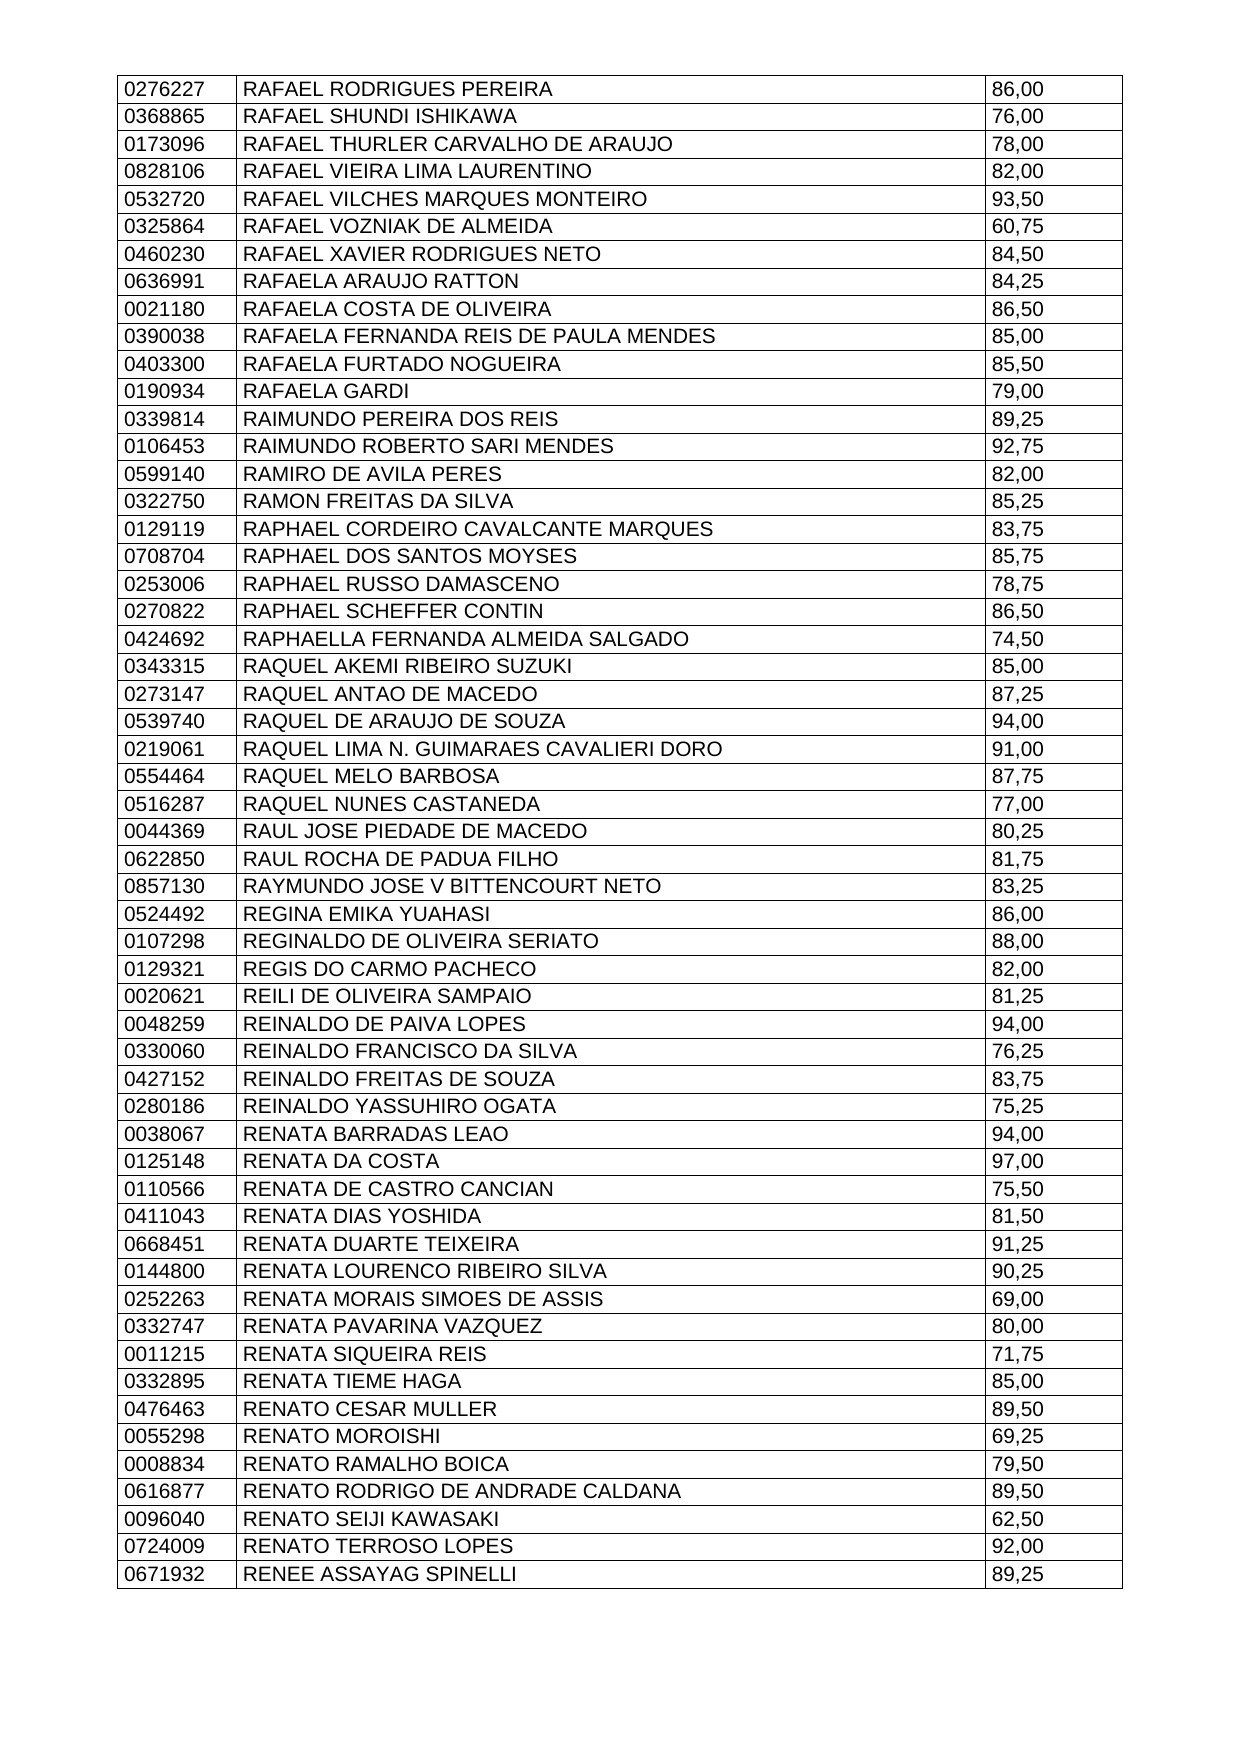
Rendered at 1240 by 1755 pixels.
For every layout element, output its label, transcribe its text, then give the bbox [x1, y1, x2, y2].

table_cell REINALDO FRANCISCO DA SILVA [237, 1039, 985, 1065]
table_cell RAUL ROCHA DE PADUA FILHO [237, 846, 985, 872]
table_cell 78,75 [986, 571, 1122, 597]
table_cell 0668451 [118, 1231, 236, 1257]
table_cell RAQUEL DE ARAUJO DE SOUZA [237, 709, 985, 735]
table_cell 0038067 [118, 1121, 236, 1147]
table_cell 93,50 [986, 186, 1122, 212]
table_cell RAFAELA COSTA DE OLIVEIRA [237, 296, 985, 322]
table_cell RAYMUNDO JOSE V BITTENCOURT NETO [237, 874, 985, 900]
table_cell 0424692 [118, 626, 236, 652]
table_cell RAPHAEL CORDEIRO CAVALCANTE MARQUES [237, 516, 985, 542]
table_cell 97,00 [986, 1149, 1122, 1175]
table_cell 81,75 [986, 846, 1122, 872]
table_cell 85,50 [986, 351, 1122, 377]
table_cell 0144800 [118, 1259, 236, 1285]
table_cell 80,00 [986, 1314, 1122, 1340]
table_cell 74,50 [986, 626, 1122, 652]
table_cell RAQUEL MELO BARBOSA [237, 764, 985, 790]
table_cell 76,00 [986, 104, 1122, 130]
table_cell 82,00 [986, 461, 1122, 487]
table_cell RENATA DIAS YOSHIDA [237, 1204, 985, 1230]
table_cell RENATA SIQUEIRA REIS [237, 1341, 985, 1367]
table_cell RAIMUNDO ROBERTO SARI MENDES [237, 434, 985, 460]
table_cell 0280186 [118, 1094, 236, 1120]
table_cell RAFAEL VOZNIAK DE ALMEIDA [237, 214, 985, 240]
table_cell RAPHAEL SCHEFFER CONTIN [237, 599, 985, 625]
table_cell 94,00 [986, 1121, 1122, 1147]
table_cell RAFAEL THURLER CARVALHO DE ARAUJO [237, 131, 985, 157]
table_cell 75,25 [986, 1094, 1122, 1120]
table_cell 89,25 [986, 1561, 1122, 1587]
table_cell 0460230 [118, 241, 236, 267]
table_cell 79,50 [986, 1451, 1122, 1477]
table_cell 0270822 [118, 599, 236, 625]
table_cell RAIMUNDO PEREIRA DOS REIS [237, 406, 985, 432]
table_cell 85,00 [986, 324, 1122, 350]
table_cell 0332895 [118, 1369, 236, 1395]
table_cell 0110566 [118, 1176, 236, 1202]
table_cell REINALDO FREITAS DE SOUZA [237, 1066, 985, 1092]
table_cell RAFAEL XAVIER RODRIGUES NETO [237, 241, 985, 267]
table_cell RAMON FREITAS DA SILVA [237, 489, 985, 515]
table_cell 0368865 [118, 104, 236, 130]
table_cell 85,25 [986, 489, 1122, 515]
table_cell 60,75 [986, 214, 1122, 240]
table_cell 0343315 [118, 654, 236, 680]
table_cell RENATA DE CASTRO CANCIAN [237, 1176, 985, 1202]
table_cell 75,50 [986, 1176, 1122, 1202]
table_cell RENATA MORAIS SIMOES DE ASSIS [237, 1286, 985, 1312]
table_cell 0339814 [118, 406, 236, 432]
table_cell 89,50 [986, 1479, 1122, 1505]
table_cell RAPHAEL RUSSO DAMASCENO [237, 571, 985, 597]
table_cell 0322750 [118, 489, 236, 515]
table_cell RAQUEL LIMA N. GUIMARAES CAVALIERI DORO [237, 736, 985, 762]
table_cell 92,75 [986, 434, 1122, 460]
table_cell 86,50 [986, 296, 1122, 322]
table_cell 0671932 [118, 1561, 236, 1587]
table_cell 0516287 [118, 791, 236, 817]
table_cell RAQUEL AKEMI RIBEIRO SUZUKI [237, 654, 985, 680]
table_cell RENATA DUARTE TEIXEIRA [237, 1231, 985, 1257]
table_cell 0021180 [118, 296, 236, 322]
table_cell 90,25 [986, 1259, 1122, 1285]
table_cell RAFAEL SHUNDI ISHIKAWA [237, 104, 985, 130]
table_cell 0636991 [118, 269, 236, 295]
table_cell 88,00 [986, 929, 1122, 955]
table_cell 69,25 [986, 1424, 1122, 1450]
table_cell RENATA TIEME HAGA [237, 1369, 985, 1395]
table_cell RENATO MOROISHI [237, 1424, 985, 1450]
table_cell 0055298 [118, 1424, 236, 1450]
table_cell RAFAELA FURTADO NOGUEIRA [237, 351, 985, 377]
table_cell RAFAELA GARDI [237, 379, 985, 405]
table_cell 0554464 [118, 764, 236, 790]
table_cell 0532720 [118, 186, 236, 212]
table_cell 0044369 [118, 819, 236, 845]
table_cell 0008834 [118, 1451, 236, 1477]
table_cell 89,25 [986, 406, 1122, 432]
table_cell 0252263 [118, 1286, 236, 1312]
table_cell 0273147 [118, 681, 236, 707]
table_cell RAUL JOSE PIEDADE DE MACEDO [237, 819, 985, 845]
table_cell RAFAELA FERNANDA REIS DE PAULA MENDES [237, 324, 985, 350]
table_cell 94,00 [986, 709, 1122, 735]
table_cell 0011215 [118, 1341, 236, 1367]
table_cell 79,00 [986, 379, 1122, 405]
table_cell 81,25 [986, 984, 1122, 1010]
table_cell 0539740 [118, 709, 236, 735]
table_cell 0622850 [118, 846, 236, 872]
table_cell 0330060 [118, 1039, 236, 1065]
table_cell 81,50 [986, 1204, 1122, 1230]
table_cell RAPHAELLA FERNANDA ALMEIDA SALGADO [237, 626, 985, 652]
table_cell 0276227 [118, 76, 236, 102]
table_cell 83,75 [986, 1066, 1122, 1092]
table_cell 86,00 [986, 901, 1122, 927]
table_cell 82,00 [986, 956, 1122, 982]
table_cell 0427152 [118, 1066, 236, 1092]
table_cell RAPHAEL DOS SANTOS MOYSES [237, 544, 985, 570]
table_cell 0390038 [118, 324, 236, 350]
table_cell RENATA DA COSTA [237, 1149, 985, 1175]
table_cell RAQUEL NUNES CASTANEDA [237, 791, 985, 817]
table_cell 85,00 [986, 654, 1122, 680]
table_cell RENATO CESAR MULLER [237, 1396, 985, 1422]
table_cell 0325864 [118, 214, 236, 240]
table_cell 86,50 [986, 599, 1122, 625]
table_cell 85,00 [986, 1369, 1122, 1395]
table_cell 85,75 [986, 544, 1122, 570]
table_cell 0096040 [118, 1506, 236, 1532]
table_cell 91,00 [986, 736, 1122, 762]
table_cell REGINALDO DE OLIVEIRA SERIATO [237, 929, 985, 955]
table_cell 83,75 [986, 516, 1122, 542]
table_cell 86,00 [986, 76, 1122, 102]
table_cell RENATO RAMALHO BOICA [237, 1451, 985, 1477]
table_cell 91,25 [986, 1231, 1122, 1257]
table_cell 77,00 [986, 791, 1122, 817]
table_cell REGIS DO CARMO PACHECO [237, 956, 985, 982]
table_cell 89,50 [986, 1396, 1122, 1422]
table_cell RENATA PAVARINA VAZQUEZ [237, 1314, 985, 1340]
table_cell REGINA EMIKA YUAHASI [237, 901, 985, 927]
table_cell RENATO SEIJI KAWASAKI [237, 1506, 985, 1532]
table_cell 0129321 [118, 956, 236, 982]
table_cell RENATO RODRIGO DE ANDRADE CALDANA [237, 1479, 985, 1505]
table_cell RAFAEL VIEIRA LIMA LAURENTINO [237, 159, 985, 185]
table_cell RENEE ASSAYAG SPINELLI [237, 1561, 985, 1587]
table_cell 84,25 [986, 269, 1122, 295]
table_cell 83,25 [986, 874, 1122, 900]
table_cell 0190934 [118, 379, 236, 405]
table_cell RAFAEL VILCHES MARQUES MONTEIRO [237, 186, 985, 212]
table_cell 0219061 [118, 736, 236, 762]
table_cell RAQUEL ANTAO DE MACEDO [237, 681, 985, 707]
table_cell RAFAEL RODRIGUES PEREIRA [237, 76, 985, 102]
table_cell 80,25 [986, 819, 1122, 845]
table_cell 0857130 [118, 874, 236, 900]
table_cell 0048259 [118, 1011, 236, 1037]
table_cell 0106453 [118, 434, 236, 460]
table_cell RENATA BARRADAS LEAO [237, 1121, 985, 1147]
table_cell 0411043 [118, 1204, 236, 1230]
table_cell 0332747 [118, 1314, 236, 1340]
table_cell 71,75 [986, 1341, 1122, 1367]
table_cell 76,25 [986, 1039, 1122, 1065]
table_cell 0125148 [118, 1149, 236, 1175]
table_cell 92,00 [986, 1534, 1122, 1560]
table_cell 0724009 [118, 1534, 236, 1560]
table_cell 87,25 [986, 681, 1122, 707]
table_cell 0476463 [118, 1396, 236, 1422]
table_cell REINALDO DE PAIVA LOPES [237, 1011, 985, 1037]
table_cell 84,50 [986, 241, 1122, 267]
table_cell 0129119 [118, 516, 236, 542]
table_cell 62,50 [986, 1506, 1122, 1532]
table_cell RENATA LOURENCO RIBEIRO SILVA [237, 1259, 985, 1285]
table_cell REILI DE OLIVEIRA SAMPAIO [237, 984, 985, 1010]
table_cell REINALDO YASSUHIRO OGATA [237, 1094, 985, 1120]
table_cell 82,00 [986, 159, 1122, 185]
table_cell 0173096 [118, 131, 236, 157]
table_cell RAFAELA ARAUJO RATTON [237, 269, 985, 295]
table_cell 78,00 [986, 131, 1122, 157]
table_cell 0599140 [118, 461, 236, 487]
table_cell 0524492 [118, 901, 236, 927]
table_cell 87,75 [986, 764, 1122, 790]
table_cell 0708704 [118, 544, 236, 570]
table_cell 0403300 [118, 351, 236, 377]
table_cell RAMIRO DE AVILA PERES [237, 461, 985, 487]
table_cell 69,00 [986, 1286, 1122, 1312]
table_cell 0828106 [118, 159, 236, 185]
table_cell 94,00 [986, 1011, 1122, 1037]
table_cell RENATO TERROSO LOPES [237, 1534, 985, 1560]
table_cell 0616877 [118, 1479, 236, 1505]
table_cell 0253006 [118, 571, 236, 597]
table_cell 0107298 [118, 929, 236, 955]
table_cell 0020621 [118, 984, 236, 1010]
